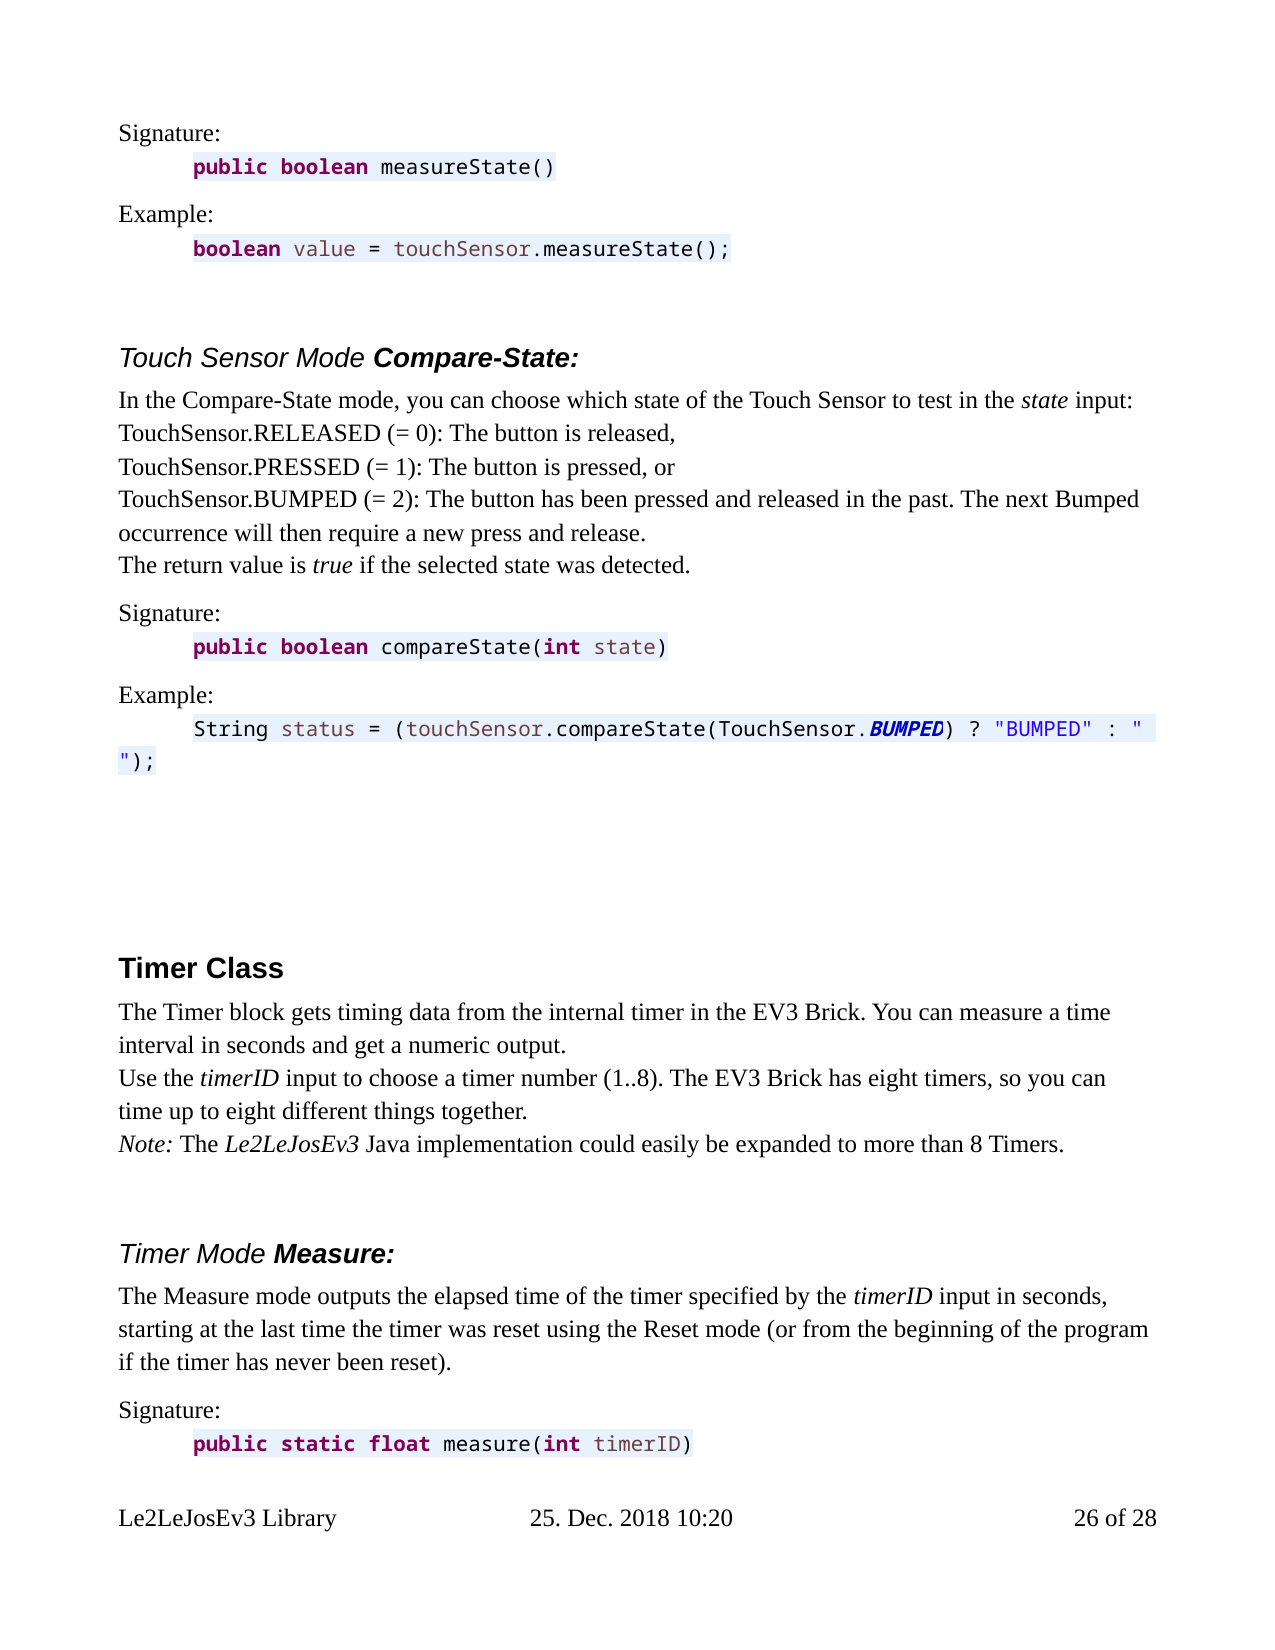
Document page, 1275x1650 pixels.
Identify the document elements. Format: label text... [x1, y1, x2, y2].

subtitle Timer Class [118, 951, 1157, 985]
text Example: boolean value = touchSensor.measureState(); [118, 199, 1157, 262]
subtitle Touch Sensor Mode Compare-State: [118, 341, 1157, 373]
text In the Compare-State mode, you can choose which state of the Touch Sensor to test in the state input: TouchSensor.RELEASED (= 0): The button is released, TouchSensor.PRESSED (= 1): The button is pressed, or TouchSensor.BUMPED (= 2): The button has been pressed and released in the past. The next Bumped occurrence will then require a new press and release. The return value is true if the selected state was detected. [118, 386, 1157, 579]
text The Measure mode outputs the elapsed time of the timer specified by the timerID input in seconds, starting at the last time the timer was reset using the Reset mode (or from the beginning of the program if the timer has never been reset). [118, 1281, 1157, 1376]
text The Timer block gets timing data from the internal timer in the EV3 Brick. You can measure a time interval in seconds and get a numeric output. Use the timerID input to choose a timer number (1..8). The EV3 Brick has eight timers, so you can time up to eight different things together. Note: The Le2LeJosEv3 Java implementation could easily be expanded to more than 8 Timers. [118, 997, 1157, 1158]
text Signature: public boolean compareState(int state) [118, 598, 1157, 661]
text Example: String status = (touchSensor.compareState(TouchSensor.BUMPED) ? "BUMPED" : " "); [118, 680, 1157, 775]
text Signature: public boolean measureState() [118, 118, 1157, 181]
subtitle Timer Mode Measure: [118, 1237, 1157, 1269]
text Signature: public static float measure(int timerID) [118, 1395, 1157, 1457]
